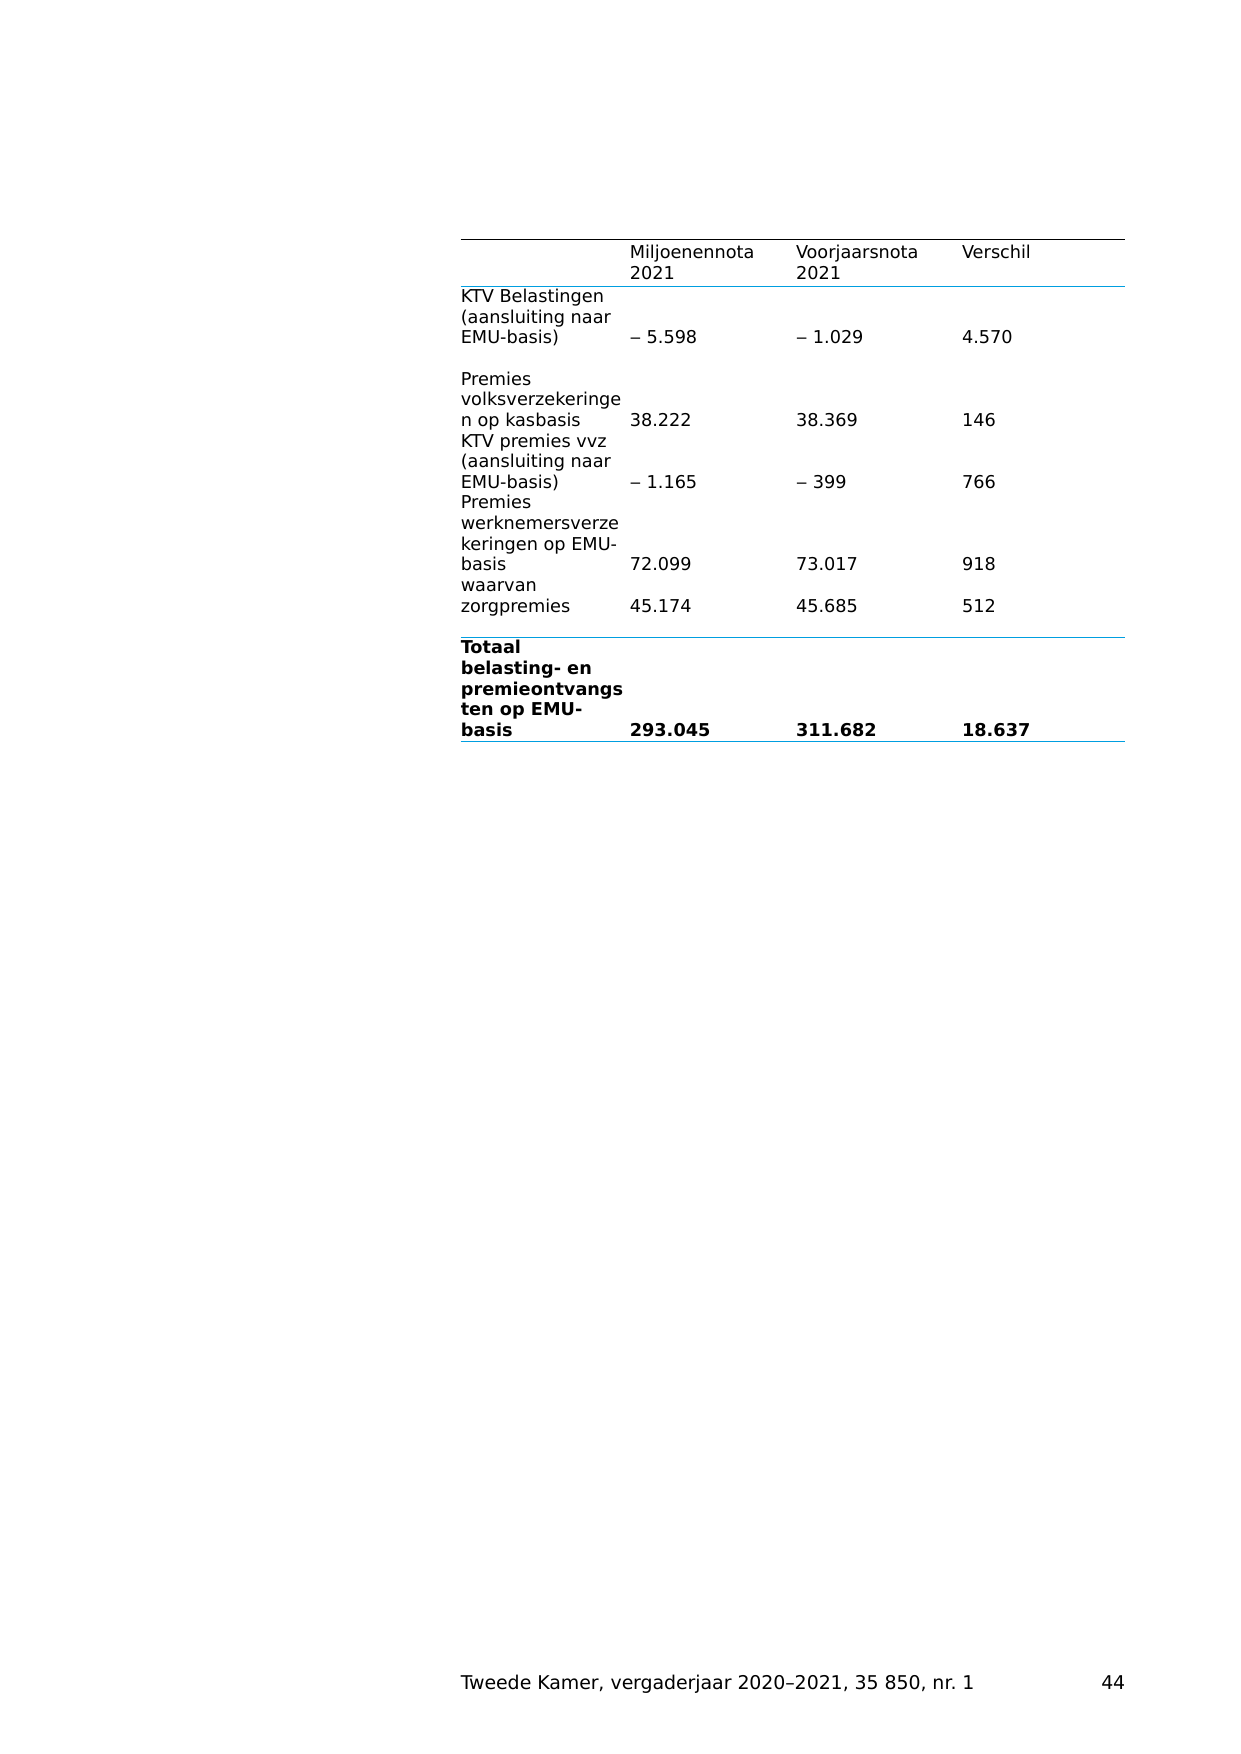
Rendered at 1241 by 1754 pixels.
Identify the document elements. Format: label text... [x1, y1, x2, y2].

table_cell Verschil [959, 240, 1125, 286]
table_cell ‒ 1.165 [627, 431, 793, 492]
table_cell 4.570 [959, 287, 1125, 348]
table_cell [461, 348, 627, 369]
table_cell Totaal belasting- en premieontvangsten op EMU-basis [461, 638, 627, 741]
table_cell 45.174 [627, 575, 793, 616]
table_cell waarvan zorgpremies [461, 575, 627, 616]
table_cell 18.637 [959, 638, 1125, 741]
table_cell 146 [959, 369, 1125, 431]
table_cell KTV premies vvz (aansluiting naar EMU-basis) [461, 431, 627, 492]
table_cell Miljoenennota 2021 [627, 240, 793, 286]
table_cell ‒ 399 [793, 431, 959, 492]
table_cell [627, 616, 793, 637]
table_cell Premies werknemersverzekeringen op EMU-basis [461, 493, 627, 575]
table_cell [793, 348, 959, 369]
table_cell [461, 240, 627, 286]
table_cell 512 [959, 575, 1125, 616]
table_cell 38.222 [627, 369, 793, 431]
table_cell KTV Belastingen (aansluiting naar EMU-basis) [461, 287, 627, 348]
table_cell [461, 616, 627, 637]
table_cell 293.045 [627, 638, 793, 741]
table_cell 766 [959, 431, 1125, 492]
table_cell ‒ 5.598 [627, 287, 793, 348]
table_cell Premies volksverzekeringen op kasbasis [461, 369, 627, 431]
table_cell 311.682 [793, 638, 959, 741]
table_cell [959, 616, 1125, 637]
table_cell ‒ 1.029 [793, 287, 959, 348]
table_cell Voorjaarsnota 2021 [793, 240, 959, 286]
table_header Tabel 3.2 Raming belasting- en premieontvangsten 2021 op kasbasis (in miljoenen euro's) [461, 191, 1125, 239]
table_cell [959, 348, 1125, 369]
table_cell 38.369 [793, 369, 959, 431]
table_cell 72.099 [627, 493, 793, 575]
table_cell 73.017 [793, 493, 959, 575]
table_cell [627, 348, 793, 369]
table_cell 918 [959, 493, 1125, 575]
table_cell [793, 616, 959, 637]
table_cell 45.685 [793, 575, 959, 616]
